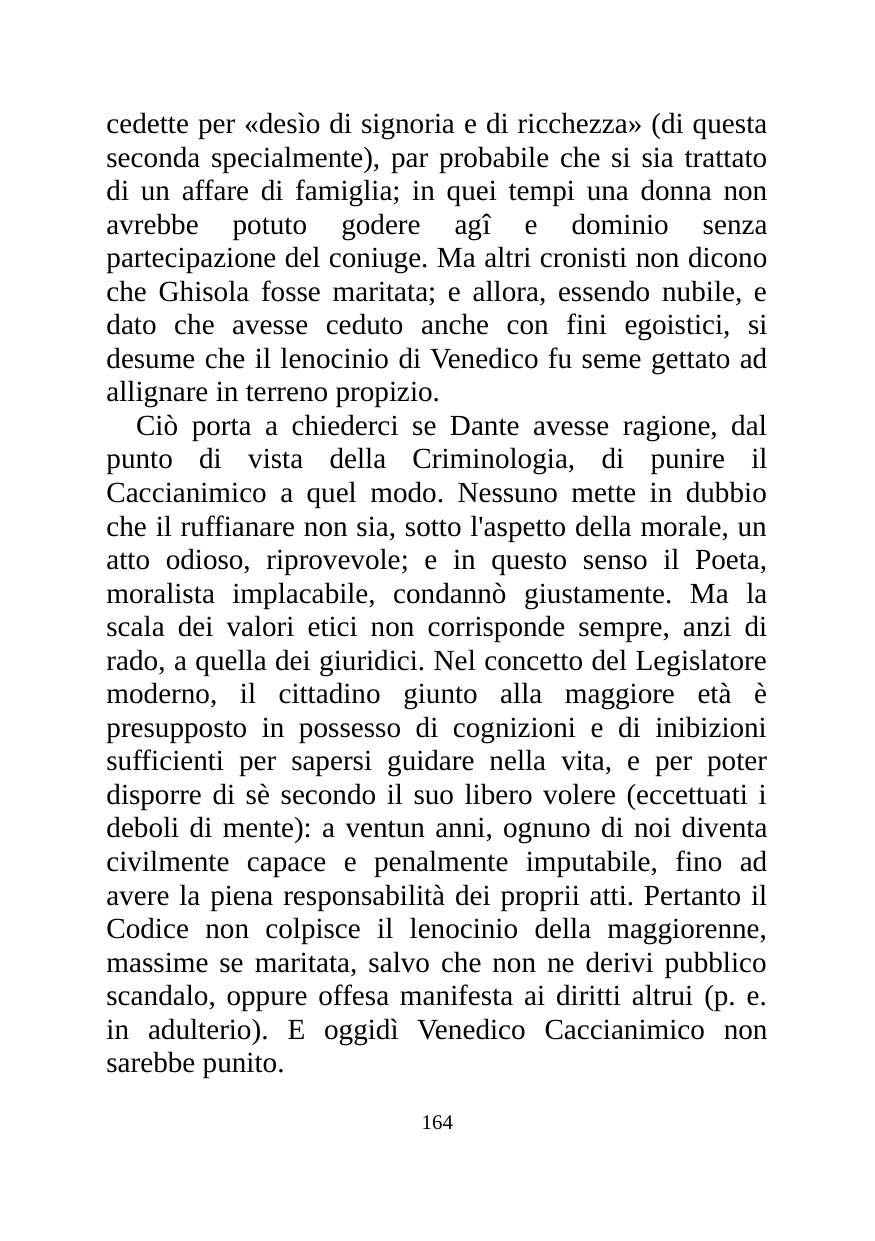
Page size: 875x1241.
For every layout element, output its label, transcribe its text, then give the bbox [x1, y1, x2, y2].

text cedette per «desìo di signoria e di ricchezza» (di questa seconda specialmente), par probabile che si sia trattato di un affare di famiglia; in quei tempi una donna non avrebbe potuto godere agî e dominio senza partecipazione del coniuge. Ma altri cronisti non dicono che Ghisola fosse maritata; e allora, essendo nubile, e dato che avesse ceduto anche con fini egoistici, si desume che il lenocinio di Venedico fu seme gettato ad allignare in terreno propizio. [106, 106, 768, 408]
text Ciò porta a chiederci se Dante avesse ragione, dal punto di vista della Criminologia, di punire il Caccianimico a quel modo. Nessuno mette in dubbio che il ruffianare non sia, sotto l'aspetto della morale, un atto odioso, riprovevole; e in questo senso il Poeta, moralista implacabile, condannò giustamente. Ma la scala dei valori etici non corrisponde sempre, anzi di rado, a quella dei giuridici. Nel concetto del Legislatore moderno, il cittadino giunto alla maggiore età è presupposto in possesso di cognizioni e di inibizioni sufficienti per sapersi guidare nella vita, e per poter disporre di sè secondo il suo libero volere (eccettuati i deboli di mente): a ventun anni, ognuno di noi diventa civilmente capace e penalmente imputabile, fino ad avere la piena responsabilità dei proprii atti. Pertanto il Codice non colpisce il lenocinio della maggiorenne, massime se maritata, salvo che non ne derivi pubblico scandalo, oppure offesa manifesta ai diritti altrui (p. e. in adulterio). E oggidì Venedico Caccianimico non sarebbe punito. [106, 408, 768, 1079]
